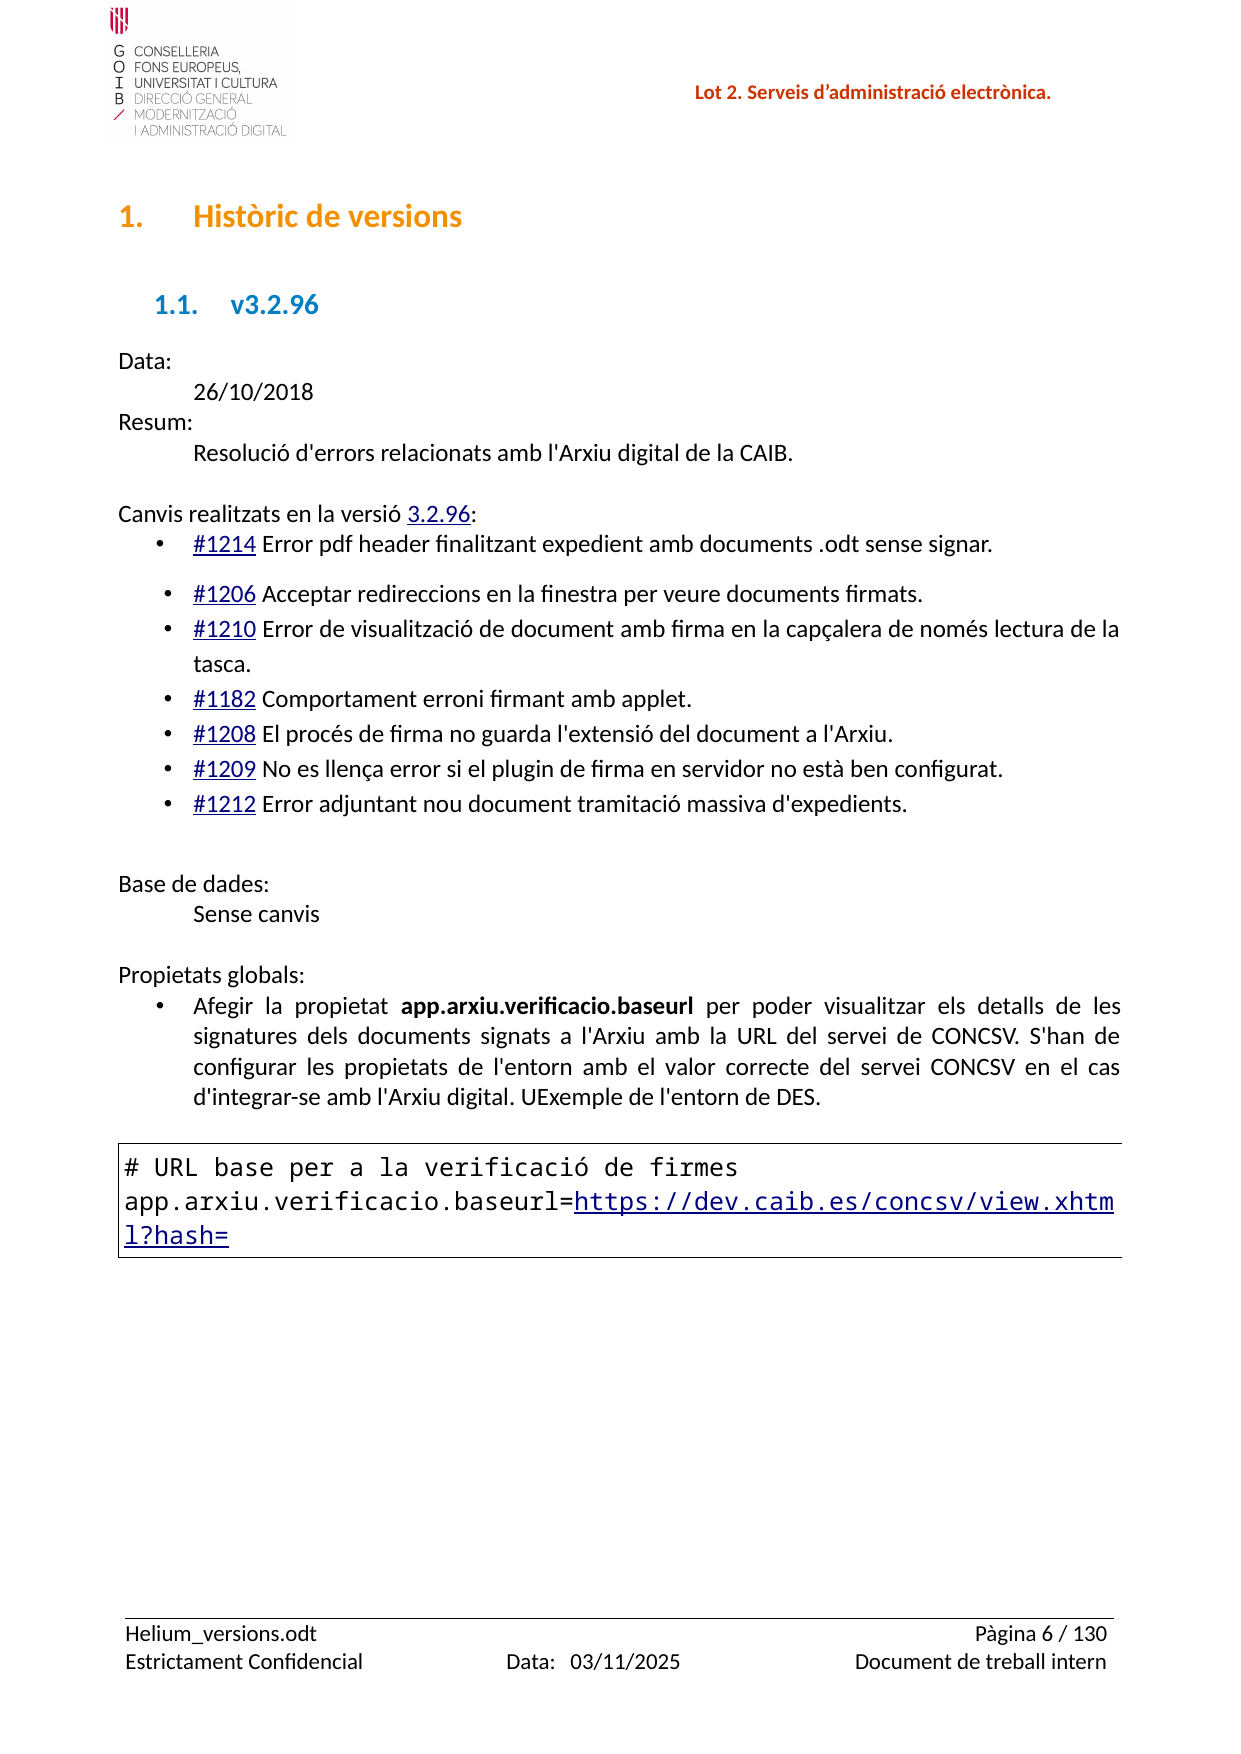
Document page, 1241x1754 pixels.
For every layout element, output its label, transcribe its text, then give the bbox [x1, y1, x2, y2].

list #1212 Error adjuntant nou document tramitació massiva d'expedients. [164, 788, 1122, 818]
text Base de dades: [118, 868, 1122, 898]
list #1210 Error de visualització de document amb firma en la capçalera de només lectura de la tasca. [164, 613, 1122, 678]
text Sense canvis [118, 898, 1122, 929]
picture [100, 0, 297, 144]
subtitle Històric de versions [118, 195, 1122, 236]
text Resum: [118, 406, 1122, 437]
list Afegir la propietat app.arxiu.verificacio.baseurl per poder visualitzar els detalls de les signatures dels documents signats a l'Arxiu amb la URL del servei de CONCSV. S'han de configurar les propietats de l'entorn amb el valor correcte del servei CONCSV en el cas d'integrar-se amb l'Arxiu digital. UExemple de l'entorn de DES. [156, 990, 1122, 1112]
text Propietats globals: [118, 959, 1122, 990]
text Resolució d'errors relacionats amb l'Arxiu digital de la CAIB. [118, 437, 1122, 467]
list #1209 No es llença error si el plugin de firma en servidor no està ben configurat. [164, 753, 1122, 783]
subtitle v3.2.96 [153, 286, 1122, 321]
text Canvis realitzats en la versió 3.2.96: [118, 498, 1122, 528]
text 26/10/2018 [118, 376, 1122, 406]
list #1182 Comportament erroni firmant amb applet. [164, 683, 1122, 713]
list #1206 Acceptar redireccions en la finestra per veure documents firmats. [164, 578, 1122, 608]
text Data: [118, 345, 1122, 376]
table_header # URL base per a la verificació de firmes app.arxiu.verificacio.baseurl=https://dev.caib.es/concsv/view.xhtml?hash= [119, 1144, 1122, 1257]
list #1208 El procés de firma no guarda l'extensió del document a l'Arxiu. [164, 718, 1122, 748]
list #1214 Error pdf header finalitzant expedient amb documents .odt sense signar. [156, 528, 1122, 559]
